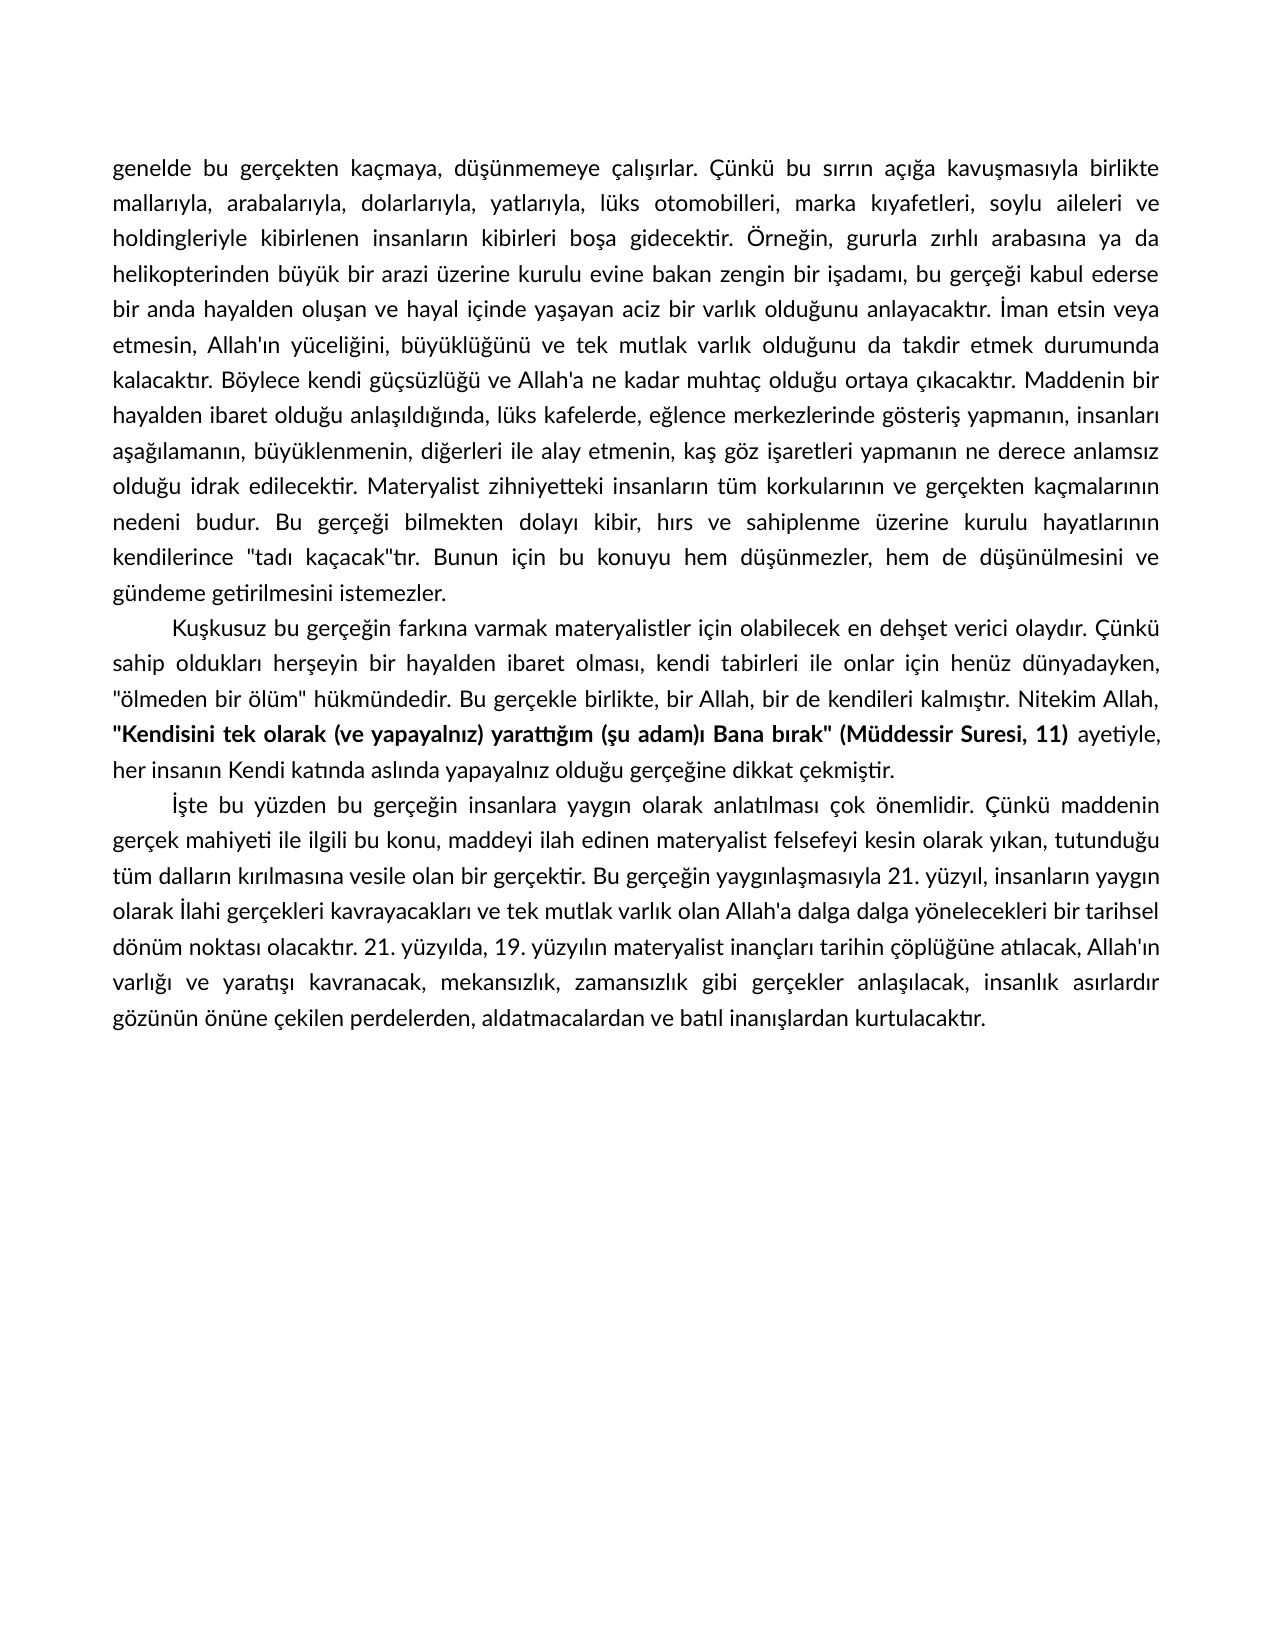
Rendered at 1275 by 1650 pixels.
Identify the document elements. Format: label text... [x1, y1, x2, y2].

text genelde bu gerçekten kaçmaya, düşünmemeye çalışırlar. Çünkü bu sırrın açığa kavuşmasıyla birlikte mallarıyla, arabalarıyla, dolarlarıyla, yatlarıyla, lüks otomobilleri, marka kıyafetleri, soylu aileleri ve holdingleriyle kibirlenen insanların kibirleri boşa gidecektir. Örneğin, gururla zırhlı arabasına ya da helikopterinden büyük bir arazi üzerine kurulu evine bakan zengin bir işadamı, bu gerçeği kabul ederse bir anda hayalden oluşan ve hayal içinde yaşayan aciz bir varlık olduğunu anlayacaktır. İman etsin veya etmesin, Allah'ın yüceliğini, büyüklüğünü ve tek mutlak varlık olduğunu da takdir etmek durumunda kalacaktır. Böylece kendi güçsüzlüğü ve Allah'a ne kadar muhtaç olduğu ortaya çıkacaktır. Maddenin bir hayalden ibaret olduğu anlaşıldığında, lüks kafelerde, eğlence merkezlerinde gösteriş yapmanın, insanları aşağılamanın, büyüklenmenin, diğerleri ile alay etmenin, kaş göz işaretleri yapmanın ne derece anlamsız olduğu idrak edilecektir. Materyalist zihniyetteki insanların tüm korkularının ve gerçekten kaçmalarının nedeni budur. Bu gerçeği bilmekten dolayı kibir, hırs ve sahiplenme üzerine kurulu hayatlarının kendilerince "tadı kaçacak"tır. Bunun için bu konuyu hem düşünmezler, hem de düşünülmesini ve gündeme getirilmesini istemezler. [112, 148, 1161, 608]
text Kuşkusuz bu gerçeğin farkına varmak materyalistler için olabilecek en dehşet verici olaydır. Çünkü sahip oldukları herşeyin bir hayalden ibaret olması, kendi tabirleri ile onlar için henüz dünyadayken, "ölmeden bir ölüm" hükmündedir. Bu gerçekle birlikte, bir Allah, bir de kendileri kalmıştır. Nitekim Allah, "Kendisini tek olarak (ve yapayalnız) yarattığım (şu adam)ı Bana bırak" (Müddessir Suresi, 11) ayetiyle, her insanın Kendi katında aslında yapayalnız olduğu gerçeğine dikkat çekmiştir. [112, 608, 1161, 785]
text İşte bu yüzden bu gerçeğin insanlara yaygın olarak anlatılması çok önemlidir. Çünkü maddenin gerçek mahiyeti ile ilgili bu konu, maddeyi ilah edinen materyalist felsefeyi kesin olarak yıkan, tutunduğu tüm dalların kırılmasına vesile olan bir gerçektir. Bu gerçeğin yaygınlaşmasıyla 21. yüzyıl, insanların yaygın olarak İlahi gerçekleri kavrayacakları ve tek mutlak varlık olan Allah'a dalga dalga yönelecekleri bir tarihsel dönüm noktası olacaktır. 21. yüzyılda, 19. yüzyılın materyalist inançları tarihin çöplüğüne atılacak, Allah'ın varlığı ve yaratışı kavranacak, mekansızlık, zamansızlık gibi gerçekler anlaşılacak, insanlık asırlardır gözünün önüne çekilen perdelerden, aldatmacalardan ve batıl inanışlardan kurtulacaktır. [112, 785, 1161, 1033]
